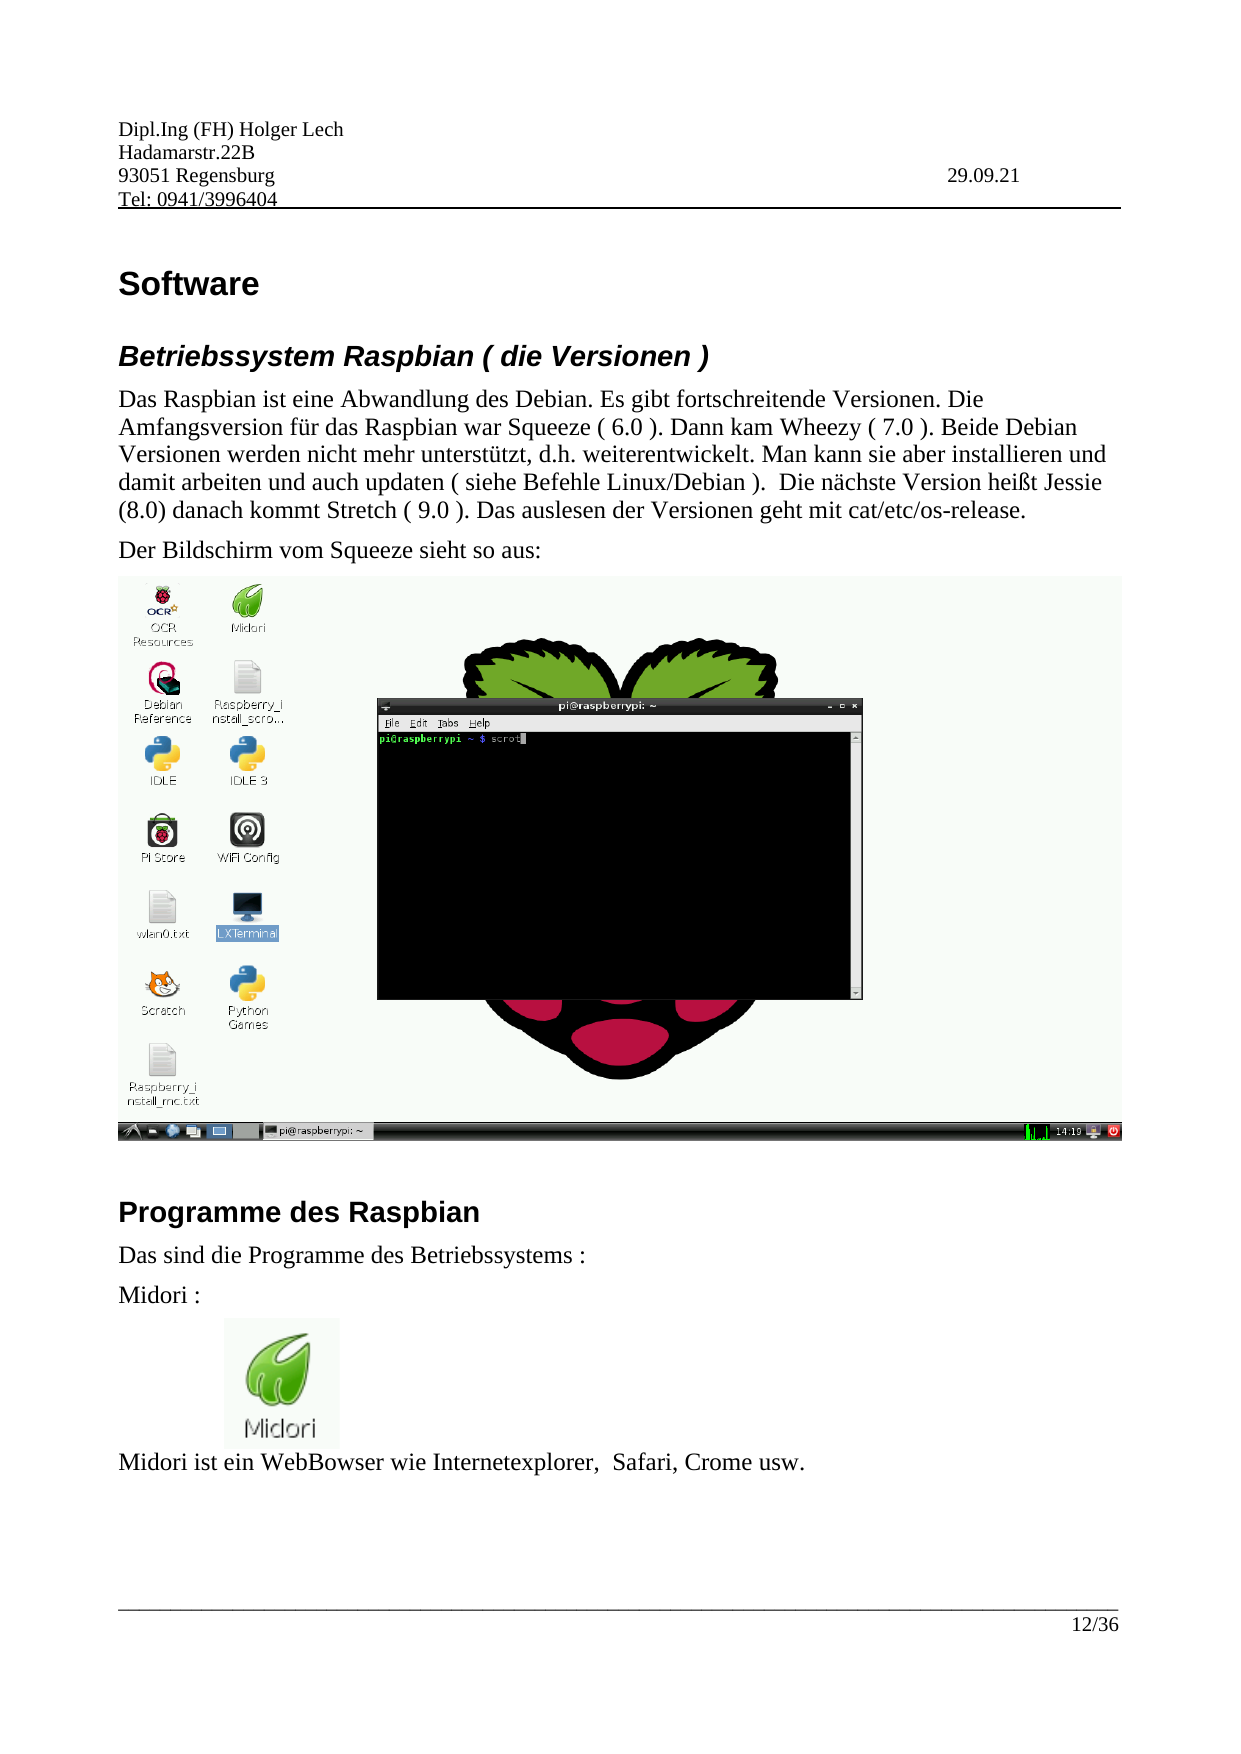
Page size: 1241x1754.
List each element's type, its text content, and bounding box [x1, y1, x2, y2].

text Das Raspbian ist eine Abwandlung des Debian. Es gibt fortschreitende Versionen. Die Amfangsversion für das Raspbian war Squeeze ( 6.0 ). Dann kam Wheezy ( 7.0 ). Beide Debian Versionen werden nicht mehr unterstützt, d.h. weiterentwickelt. Man kann sie aber installieren und damit arbeiten und auch updaten ( siehe Befehle Linux/Debian ). Die nächste Version heißt Jessie (8.0) danach kommt Stretch ( 9.0 ). Das auslesen der Versionen geht mit cat/etc/os-release. [118, 385, 1122, 524]
text Midori ist ein WebBowser wie Internetexplorer, Safari, Crome usw. [118, 1449, 1122, 1476]
text Das sind die Programme des Betriebssystems : [118, 1241, 1122, 1269]
text Midori : [118, 1281, 1122, 1309]
subtitle Programme des Raspbian [118, 1196, 1122, 1228]
picture [224, 1318, 340, 1449]
picture [118, 576, 1122, 1141]
subtitle Betriebssystem Raspbian ( die Versionen ) [118, 340, 1122, 373]
text Der Bildschirm vom Squeeze sieht so aus: [118, 536, 1122, 564]
subtitle Software [118, 265, 1122, 303]
